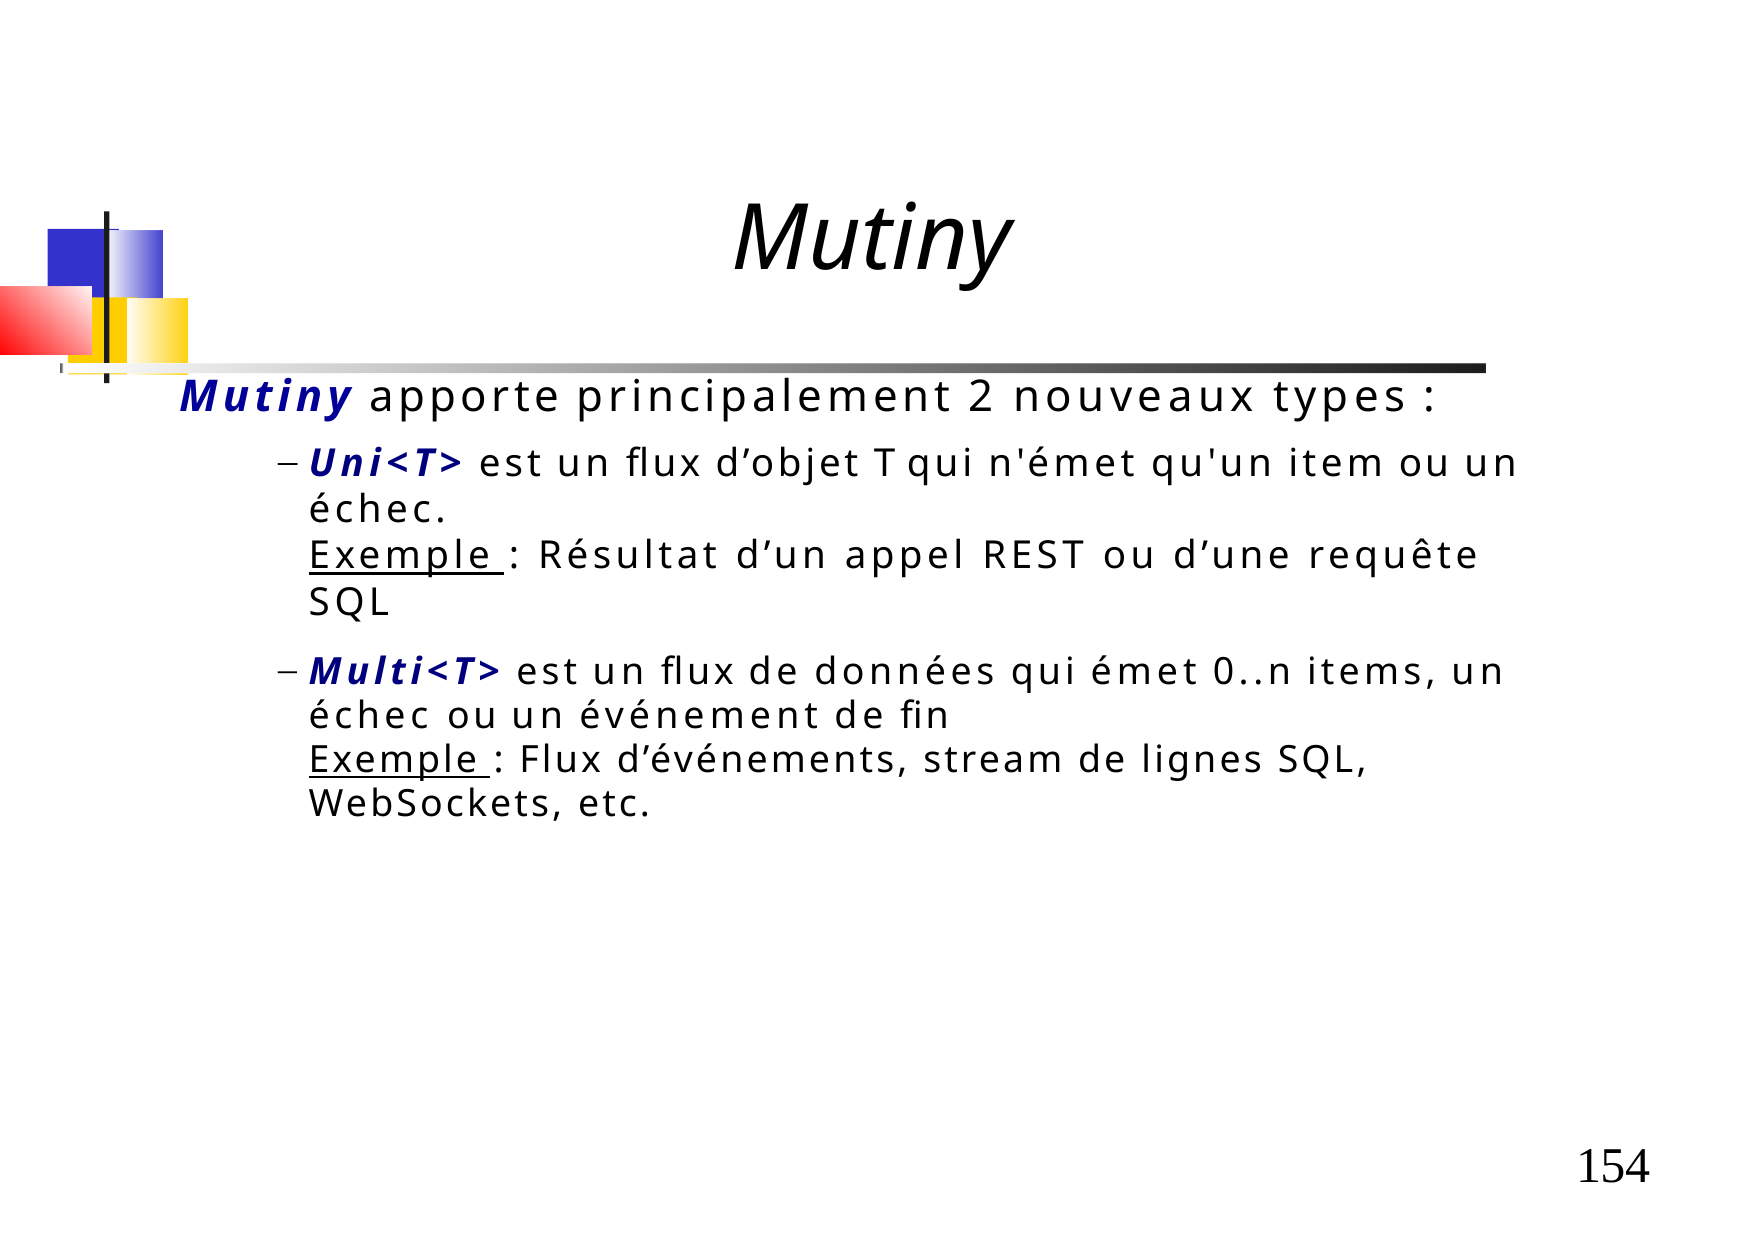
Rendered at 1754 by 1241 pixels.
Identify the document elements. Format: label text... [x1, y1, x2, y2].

text_box Mutiny apporte principalement 2 nouveaux types : Uni<T> est un flux d’objet T qui n'émet qu'un item ou un échec. Exemple : Résultat d’un appel REST ou d’une requête SQL Multi<T> est un flux de données qui émet 0..n items, un échec ou un événement de fin Exemple : Flux d’événements, stream de lignes SQL, WebSockets, etc. [177, 344, 1559, 910]
picture [0, 285, 92, 355]
slide_number 154 [1569, 1135, 1660, 1241]
picture [60, 229, 179, 384]
title Mutiny [179, 183, 1564, 393]
